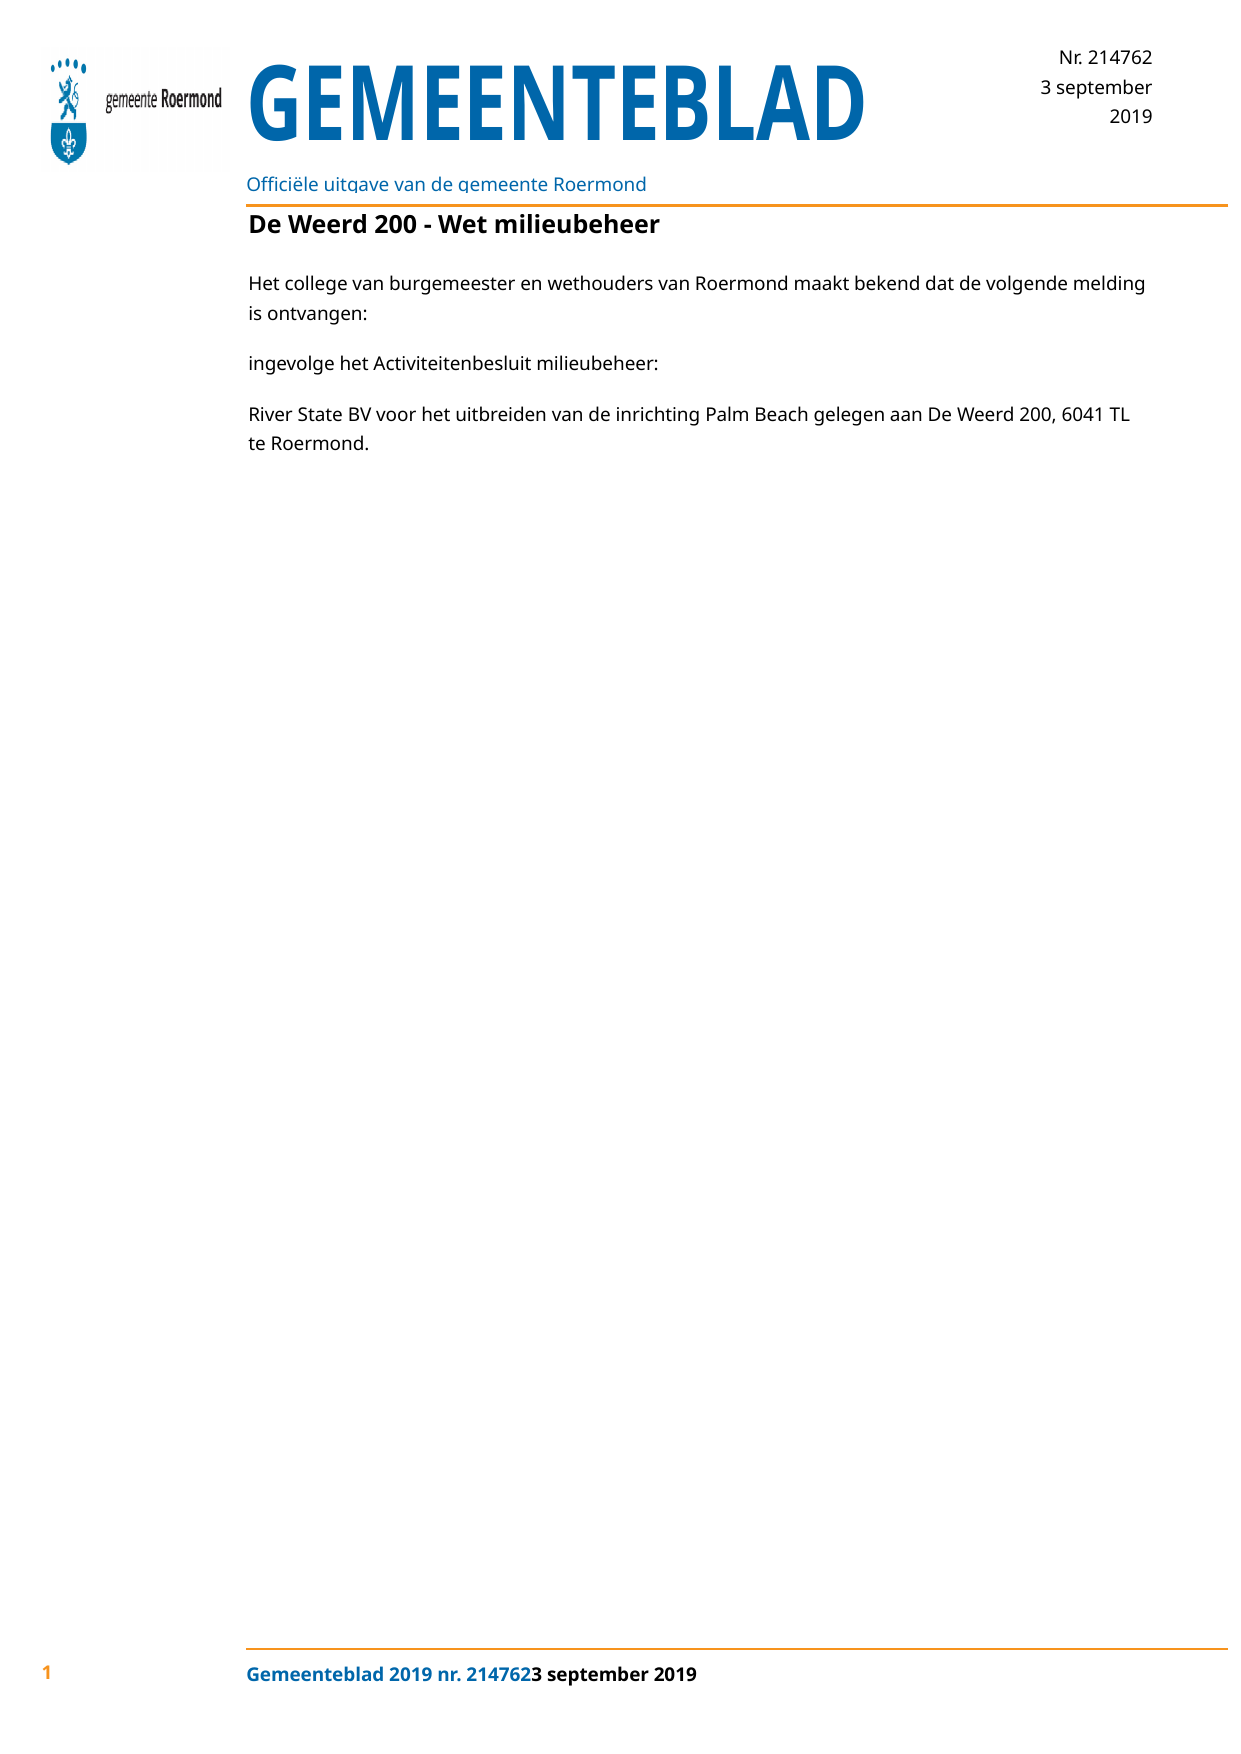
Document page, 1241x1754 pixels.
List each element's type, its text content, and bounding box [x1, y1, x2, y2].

text Het college van burgemeester en wethouders van Roermond maakt bekend dat de volgende melding is ontvangen: [248, 270, 1152, 326]
picture [41, 47, 231, 172]
text De Weerd 200 - Wet milieubeheer [248, 207, 1152, 241]
text River State BV voor het uitbreiden van de inrichting Palm Beach gelegen aan De Weerd 200, 6041 TL te Roermond. [248, 401, 1152, 456]
text ingevolge het Activiteitenbesluit milieubeheer: [248, 350, 1152, 376]
